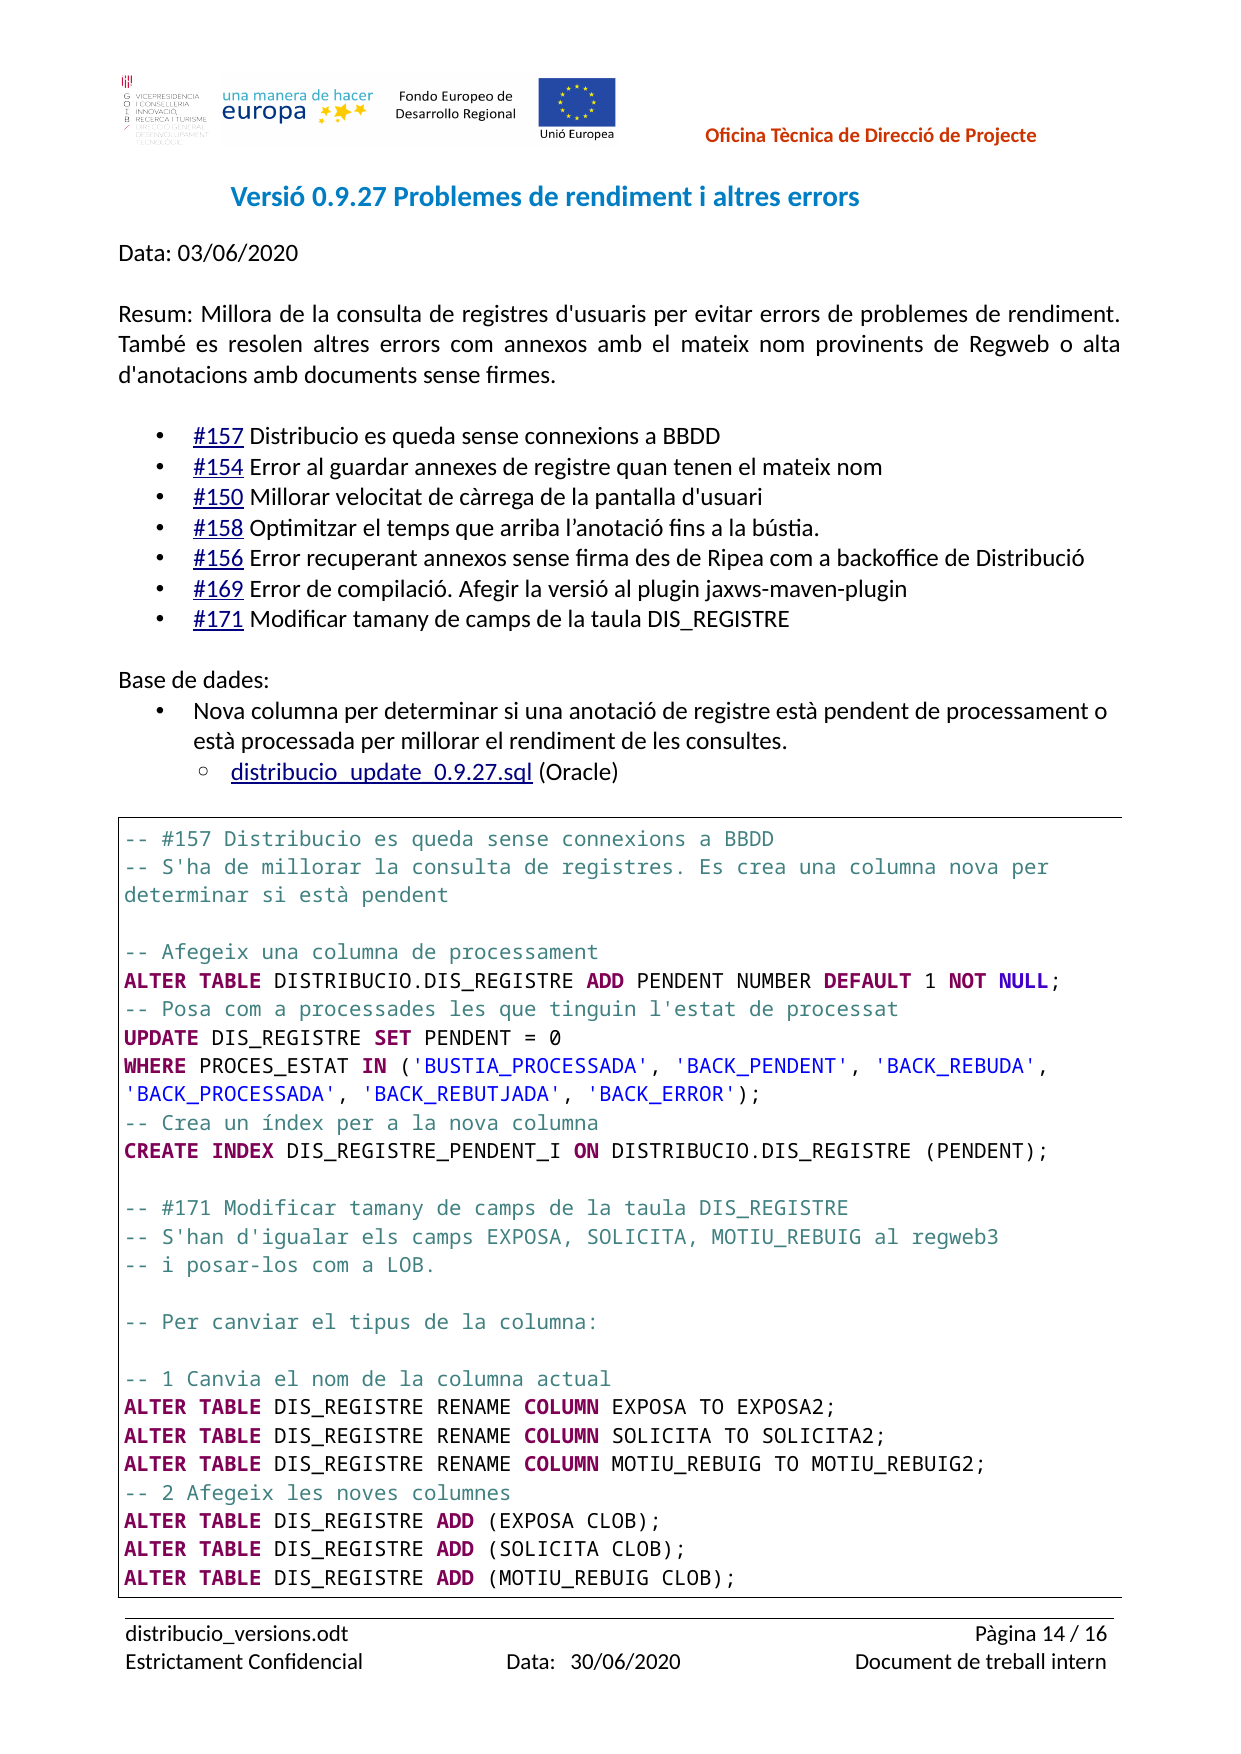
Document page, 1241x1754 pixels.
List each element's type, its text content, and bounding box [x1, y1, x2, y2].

list #158 Optimitzar el temps que arriba l’anotació fins a la bústia. [156, 512, 1122, 542]
picture [118, 73, 213, 147]
list #169 Error de compilació. Afegir la versió al plugin jaxws-maven-plugin [156, 573, 1122, 603]
text Base de dades: [118, 664, 1122, 695]
subtitle Versió 0.9.27 Problemes de rendiment i altres errors [153, 178, 1122, 213]
list #154 Error al guardar annexes de registre quan tenen el mateix nom [156, 451, 1122, 481]
text Resum: Millora de la consulta de registres d'usuaris per evitar errors de problemes de rendiment. També es resolen altres errors com annexos amb el mateix nom provinents de Regweb o alta d'anotacions amb documents sense firmes. [118, 298, 1122, 389]
list Nova columna per determinar si una anotació de registre està pendent de processament o està processada per millorar el rendiment de les consultes. [156, 695, 1122, 756]
list #150 Millorar velocitat de càrrega de la pantalla d'usuari [156, 481, 1122, 512]
list #157 Distribucio es queda sense connexions a BBDD [156, 420, 1122, 451]
list #171 Modificar tamany de camps de la taula DIS_REGISTRE [156, 603, 1122, 634]
picture [219, 73, 621, 147]
table_header -- #157 Distribucio es queda sense connexions a BBDD -- S'ha de millorar la consulta de registres. Es crea una columna nova per determinar si està pendent -- Afegeix una columna de processament ALTER TABLE DISTRIBUCIO.DIS_REGISTRE ADD PENDENT NUMBER DEFAULT 1 NOT NULL; -- Posa com a processades les que tinguin l'estat de processat UPDATE DIS_REGISTRE SET PENDENT = 0 WHERE PROCES_ESTAT IN ('BUSTIA_PROCESSADA', 'BACK_PENDENT', 'BACK_REBUDA', 'BACK_PROCESSADA', 'BACK_REBUTJADA', 'BACK_ERROR'); -- Crea un índex per a la nova columna CREATE INDEX DIS_REGISTRE_PENDENT_I ON DISTRIBUCIO.DIS_REGISTRE (PENDENT); -- #171 Modificar tamany de camps de la taula DIS_REGISTRE -- S'han d'igualar els camps EXPOSA, SOLICITA, MOTIU_REBUIG al regweb3 -- i posar-los com a LOB. -- Per canviar el tipus de la columna: -- 1 Canvia el nom de la columna actual ALTER TABLE DIS_REGISTRE RENAME COLUMN EXPOSA TO EXPOSA2; ALTER TABLE DIS_REGISTRE RENAME COLUMN SOLICITA TO SOLICITA2; ALTER TABLE DIS_REGISTRE RENAME COLUMN MOTIU_REBUIG TO MOTIU_REBUIG2; -- 2 Afegeix les noves columnes ALTER TABLE DIS_REGISTRE ADD (EXPOSA CLOB); ALTER TABLE DIS_REGISTRE ADD (SOLICITA CLOB); ALTER TABLE DIS_REGISTRE ADD (MOTIU_REBUIG CLOB); [119, 818, 1122, 1597]
text Data: 03/06/2020 [118, 237, 1122, 267]
list distribucio_update_0.9.27.sql (Oracle) [193, 756, 1122, 786]
list #156 Error recuperant annexos sense firma des de Ripea com a backoffice de Distribució [156, 542, 1122, 573]
